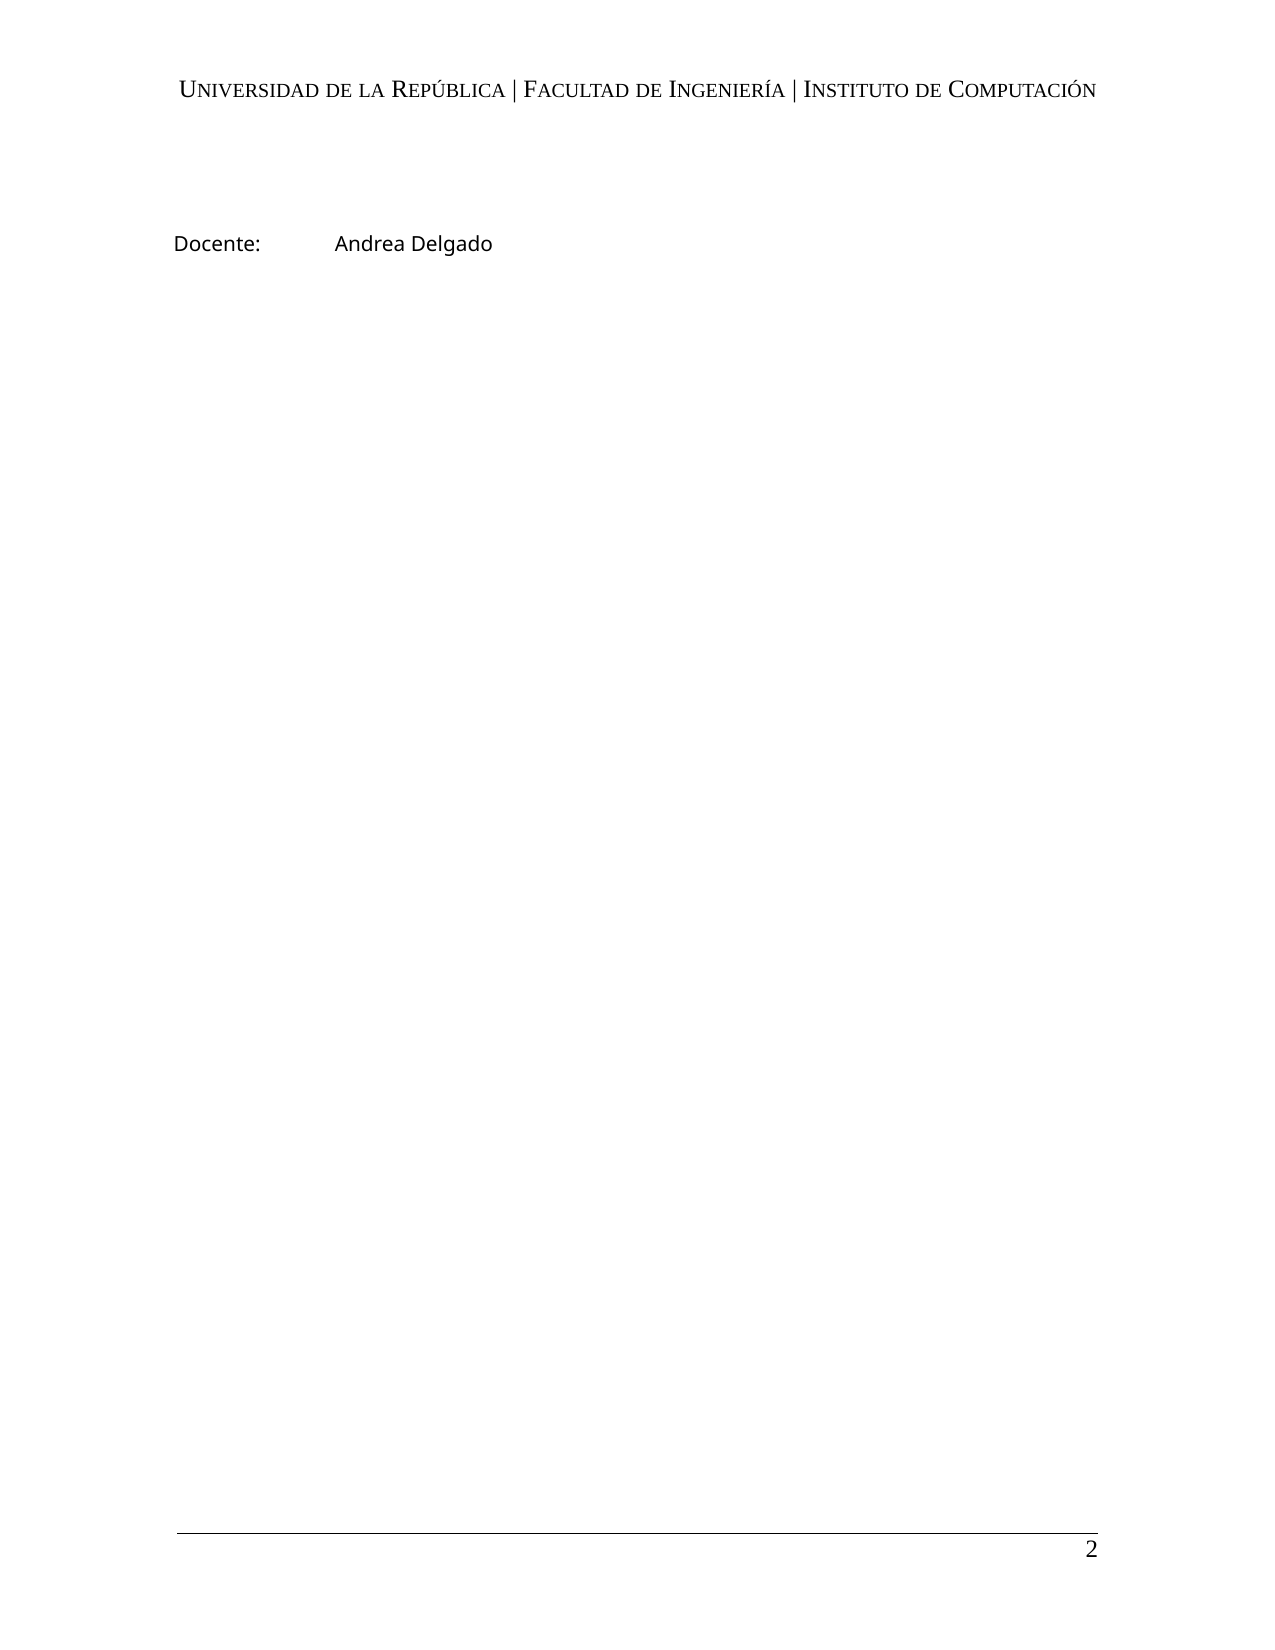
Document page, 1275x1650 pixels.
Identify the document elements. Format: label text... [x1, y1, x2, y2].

table_cell [890, 148, 1096, 201]
table_header Andrea Delgado [327, 229, 1096, 282]
table_header Docente: [166, 229, 327, 282]
table_cell [166, 148, 890, 201]
